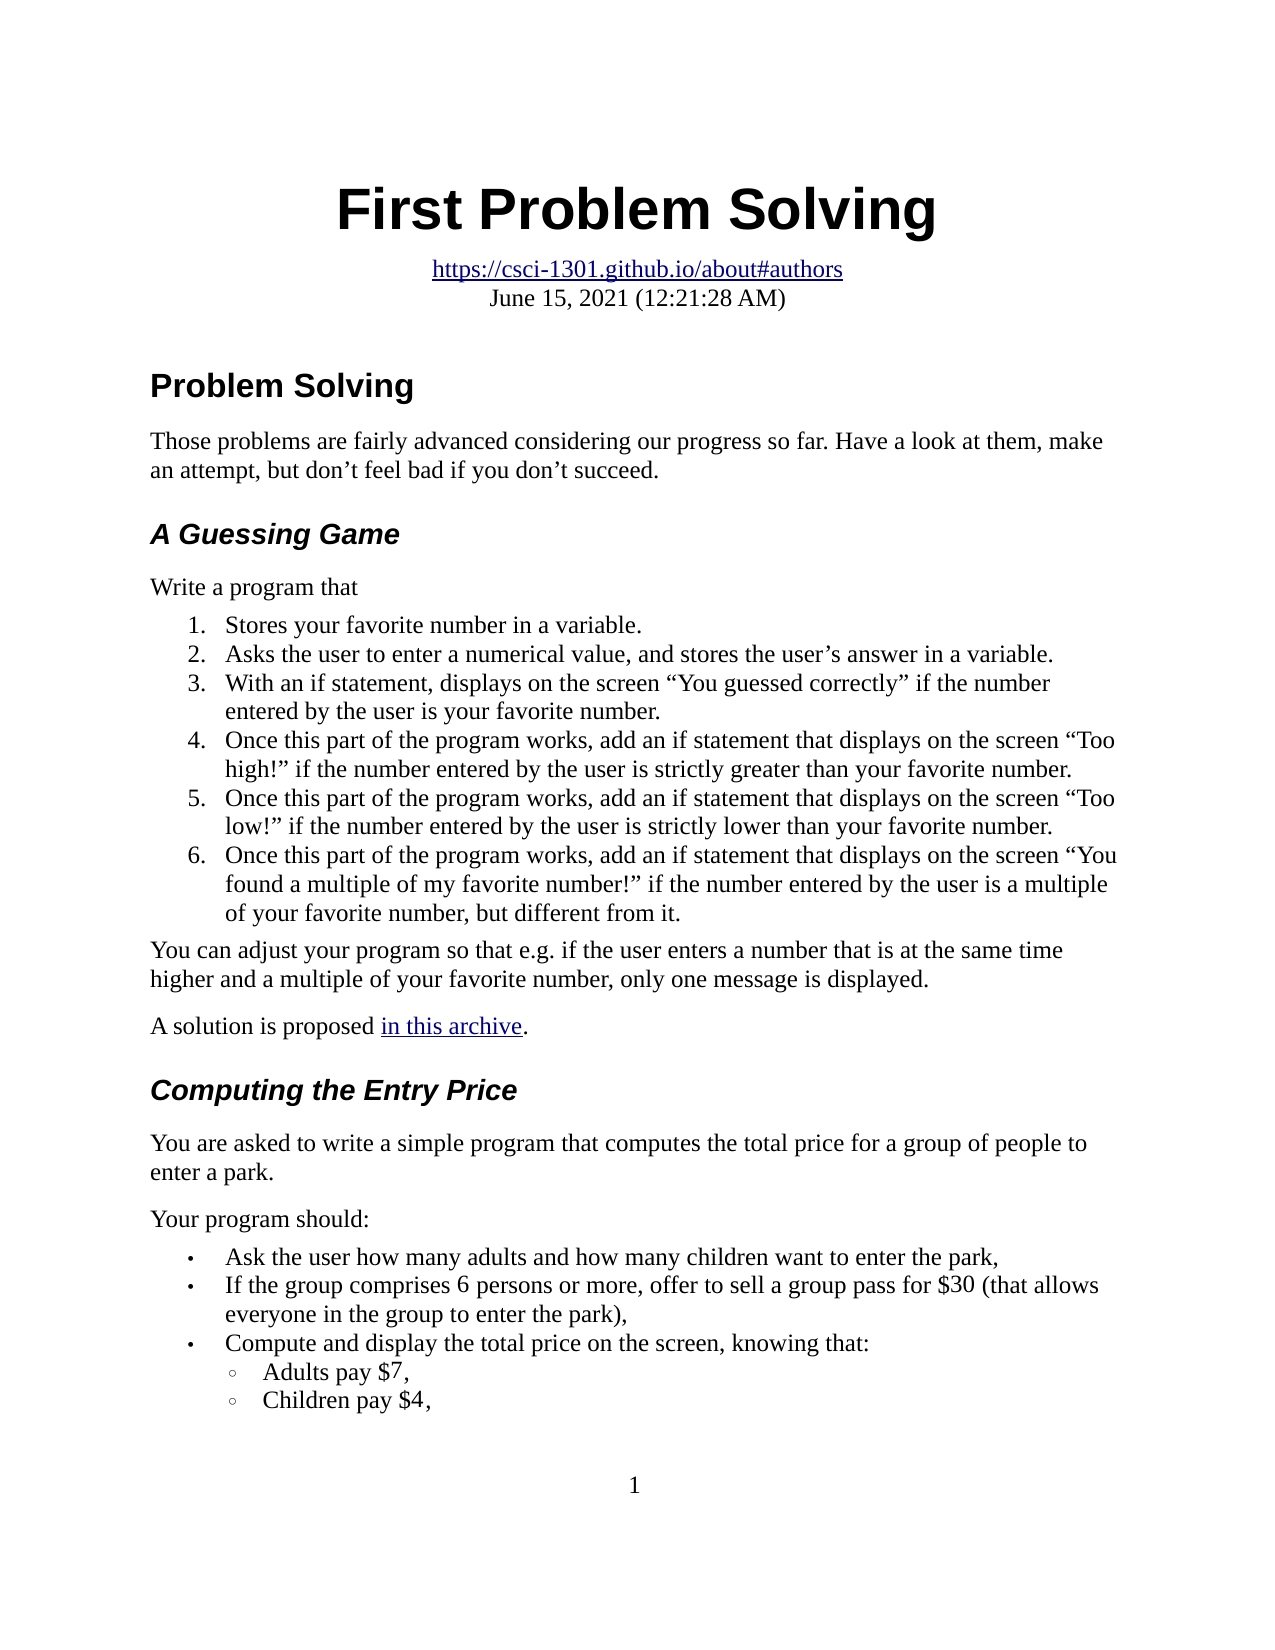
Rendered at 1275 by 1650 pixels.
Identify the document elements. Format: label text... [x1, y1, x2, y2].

subtitle Computing the Entry Price [150, 1073, 1125, 1107]
list Once this part of the program works, add an if statement that displays on the screen “Too high!” if the number entered by the user is strictly greater than your favorite number. [187, 725, 1125, 783]
list Adults pay $, [225, 1357, 1125, 1385]
list Compute and display the total price on the screen, knowing that: [187, 1328, 1125, 1357]
text Write a program that [150, 572, 1125, 601]
list Once this part of the program works, add an if statement that displays on the screen “Too low!” if the number entered by the user is strictly lower than your favorite number. [187, 783, 1125, 840]
list Stores your favorite number in a variable. [187, 610, 1125, 639]
text A solution is proposed in this archive. [150, 1011, 1125, 1039]
title First Problem Solving [150, 175, 1125, 242]
text https://csci-1301.github.io/about#authors [150, 254, 1125, 283]
list Asks the user to enter a numerical value, and stores the user’s answer in a variable. [187, 639, 1125, 668]
subtitle A Guessing Game [150, 517, 1125, 551]
text June 15, 2021 (12:21:28 AM) [150, 283, 1125, 312]
text You are asked to write a simple program that computes the total price for a group of people to enter a park. [150, 1128, 1125, 1186]
list Once this part of the program works, add an if statement that displays on the screen “You found a multiple of my favorite number!” if the number entered by the user is a multiple of your favorite number, but different from it. [187, 840, 1125, 926]
list Ask the user how many adults and how many children want to enter the park, [187, 1242, 1125, 1270]
subtitle Problem Solving [150, 366, 1125, 404]
list With an if statement, displays on the screen “You guessed correctly” if the number entered by the user is your favorite number. [187, 668, 1125, 725]
text Your program should: [150, 1204, 1125, 1233]
text You can adjust your program so that e.g. if the user enters a number that is at the same time higher and a multiple of your favorite number, only one message is displayed. [150, 935, 1125, 993]
list Children pay $, [225, 1385, 1125, 1414]
text Those problems are fairly advanced considering our progress so far. Have a look at them, make an attempt, but don’t feel bad if you don’t succeed. [150, 426, 1125, 483]
list If the group comprises persons or more, offer to sell a group pass for $ (that allows everyone in the group to enter the park), [187, 1270, 1125, 1328]
